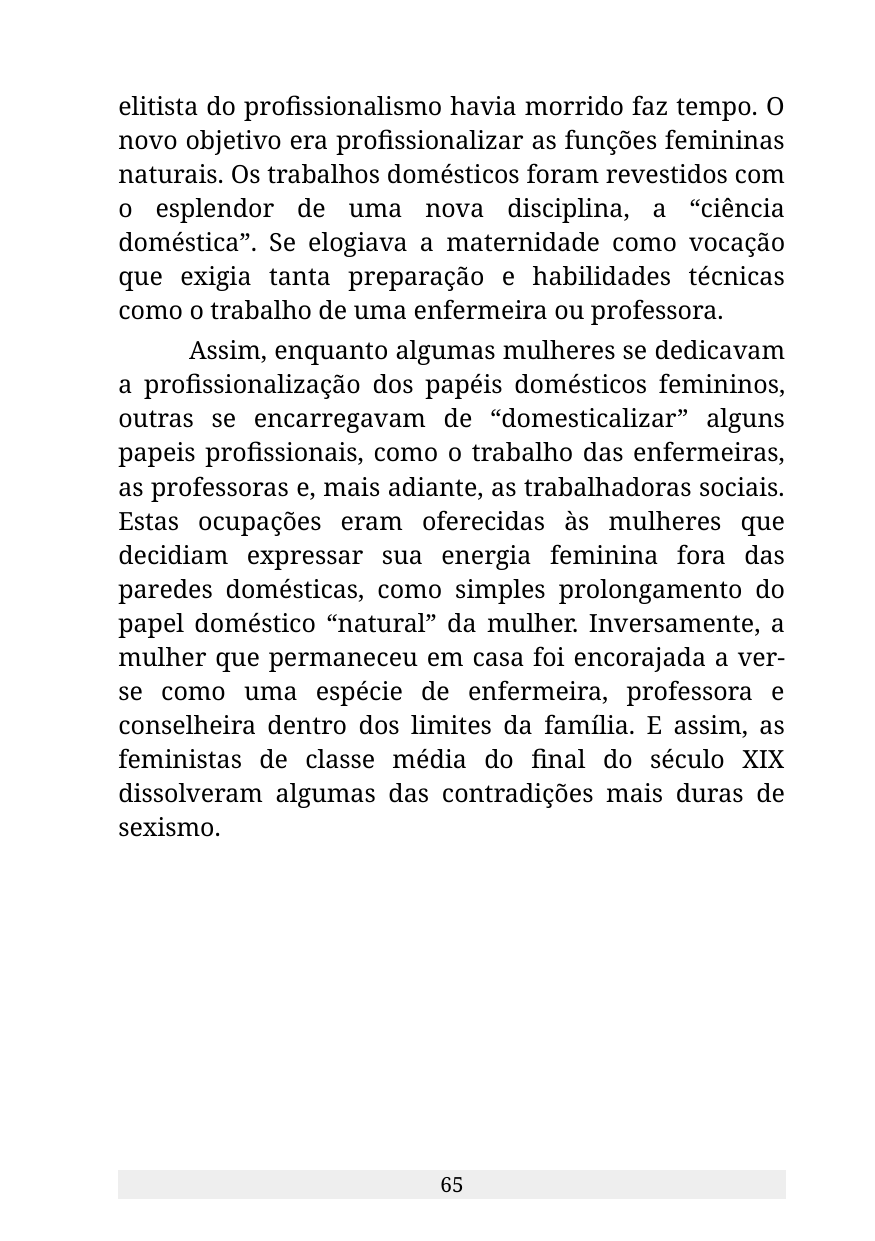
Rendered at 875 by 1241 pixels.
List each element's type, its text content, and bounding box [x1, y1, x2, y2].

text Assim, enquanto algumas mulheres se dedicavam a profissionalização dos papéis domésticos femininos, outras se encarregavam de “domesticalizar” alguns papeis profissionais, como o trabalho das enfermeiras, as professoras e, mais adiante, as trabalhadoras sociais. Estas ocupações eram oferecidas às mulheres que decidiam expressar sua energia feminina fora das paredes domésticas, como simples prolongamento do papel doméstico “natural” da mulher. Inversamente, a mulher que permaneceu em casa foi encorajada a ver-se como uma espécie de enfermeira, professora e conselheira dentro dos limites da família. E assim, as feministas de classe média do final do século XIX dissolveram algumas das contradições mais duras de sexismo. [118, 333, 786, 844]
text elitista do profissionalismo havia morrido faz tempo. O novo objetivo era profissionalizar as funções femininas naturais. Os trabalhos domésticos foram revestidos com o esplendor de uma nova disciplina, a “ciência doméstica”. Se elogiava a maternidade como vocação que exigia tanta preparação e habilidades técnicas como o trabalho de uma enfermeira ou professora. [118, 88, 786, 327]
